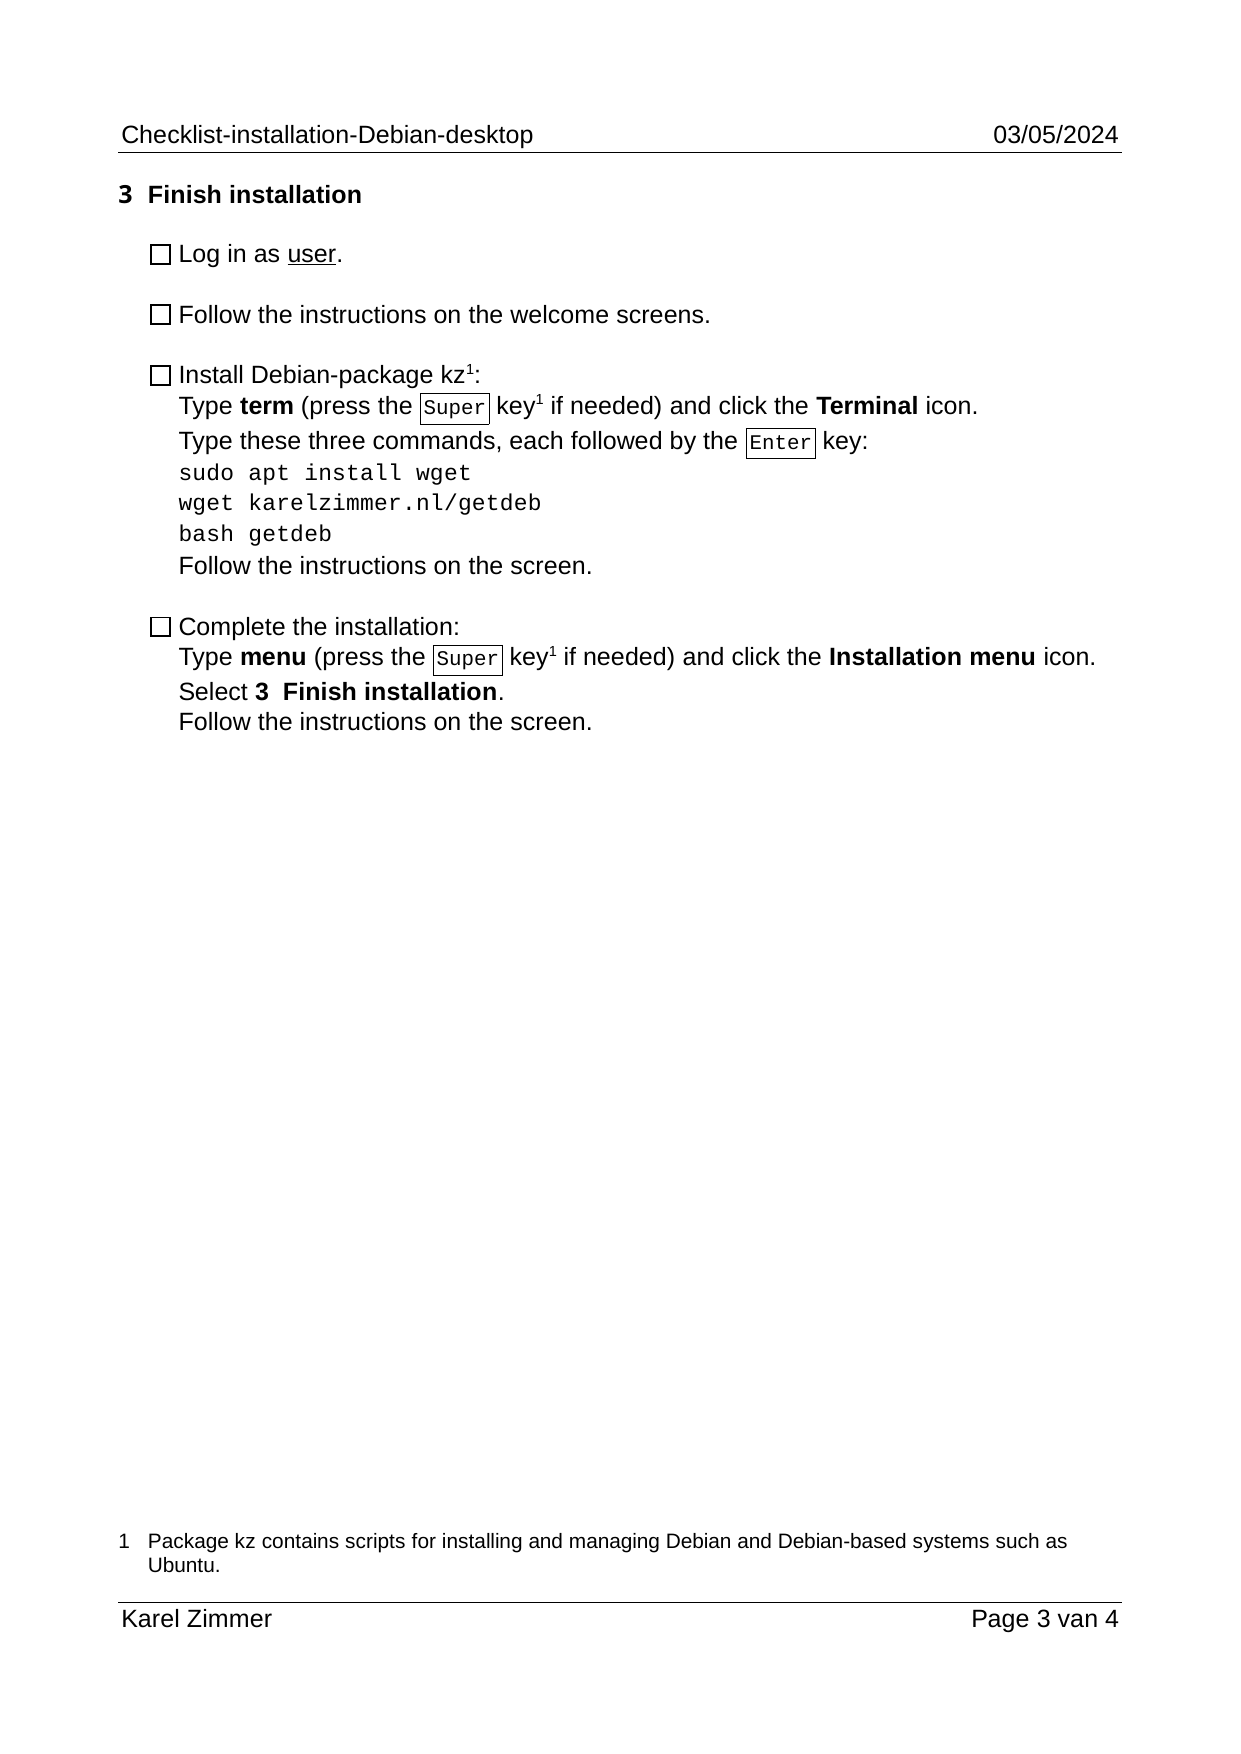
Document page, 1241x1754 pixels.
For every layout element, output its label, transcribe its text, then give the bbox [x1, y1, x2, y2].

table_cell Follow the instructions on the welcome screens. [177, 300, 1122, 330]
table_cell [142, 300, 177, 330]
table_cell [118, 330, 142, 360]
table_cell [177, 269, 1122, 300]
table_cell [177, 581, 1122, 612]
table_cell [118, 491, 142, 521]
table_cell [118, 707, 142, 737]
table_cell [142, 330, 177, 360]
table_cell [142, 612, 177, 642]
table_cell Install Debian-package kz: [177, 360, 1122, 391]
table_cell [118, 391, 142, 425]
table_cell [118, 425, 142, 460]
table_cell [118, 612, 142, 642]
table_cell [118, 521, 142, 551]
table_cell [142, 391, 177, 425]
table_cell [118, 642, 142, 677]
table_cell Type menu (press the Super key1 if needed) and click the Installation menu icon. [177, 642, 1122, 677]
table_cell Follow the instructions on the screen. [177, 707, 1122, 737]
table_cell [118, 581, 142, 612]
table_cell Complete the installation: [177, 612, 1122, 642]
table_cell wget karelzimmer.nl/getdeb [177, 491, 1122, 521]
table_cell [142, 521, 177, 551]
table_cell [142, 707, 177, 737]
table_cell [142, 360, 177, 391]
table_cell [142, 460, 177, 491]
table_header Log in as USER. [177, 239, 1122, 269]
table_cell Follow the instructions on the screen. [177, 551, 1122, 581]
table_cell Select 3 Finish installation. [177, 677, 1122, 707]
table_header [118, 239, 142, 269]
table_cell sudo apt install wget [177, 460, 1122, 491]
table_cell [142, 551, 177, 581]
table_cell [118, 300, 142, 330]
table_cell [142, 581, 177, 612]
table_cell [118, 460, 142, 491]
table_cell Type these three commands, each followed by the Enter key: [177, 425, 1122, 460]
list Finish installation [118, 177, 1122, 211]
table_cell [142, 425, 177, 460]
table_cell Type term (press the Super key1 if needed) and click the Terminal icon. [177, 391, 1122, 425]
table_cell [142, 269, 177, 300]
table_cell [142, 677, 177, 707]
table_cell [142, 491, 177, 521]
table_cell bash getdeb [177, 521, 1122, 551]
table_cell [118, 551, 142, 581]
table_cell [118, 269, 142, 300]
table_cell [142, 642, 177, 677]
table_header [142, 239, 177, 269]
table_cell [118, 677, 142, 707]
table_cell [118, 360, 142, 391]
table_cell [177, 330, 1122, 360]
